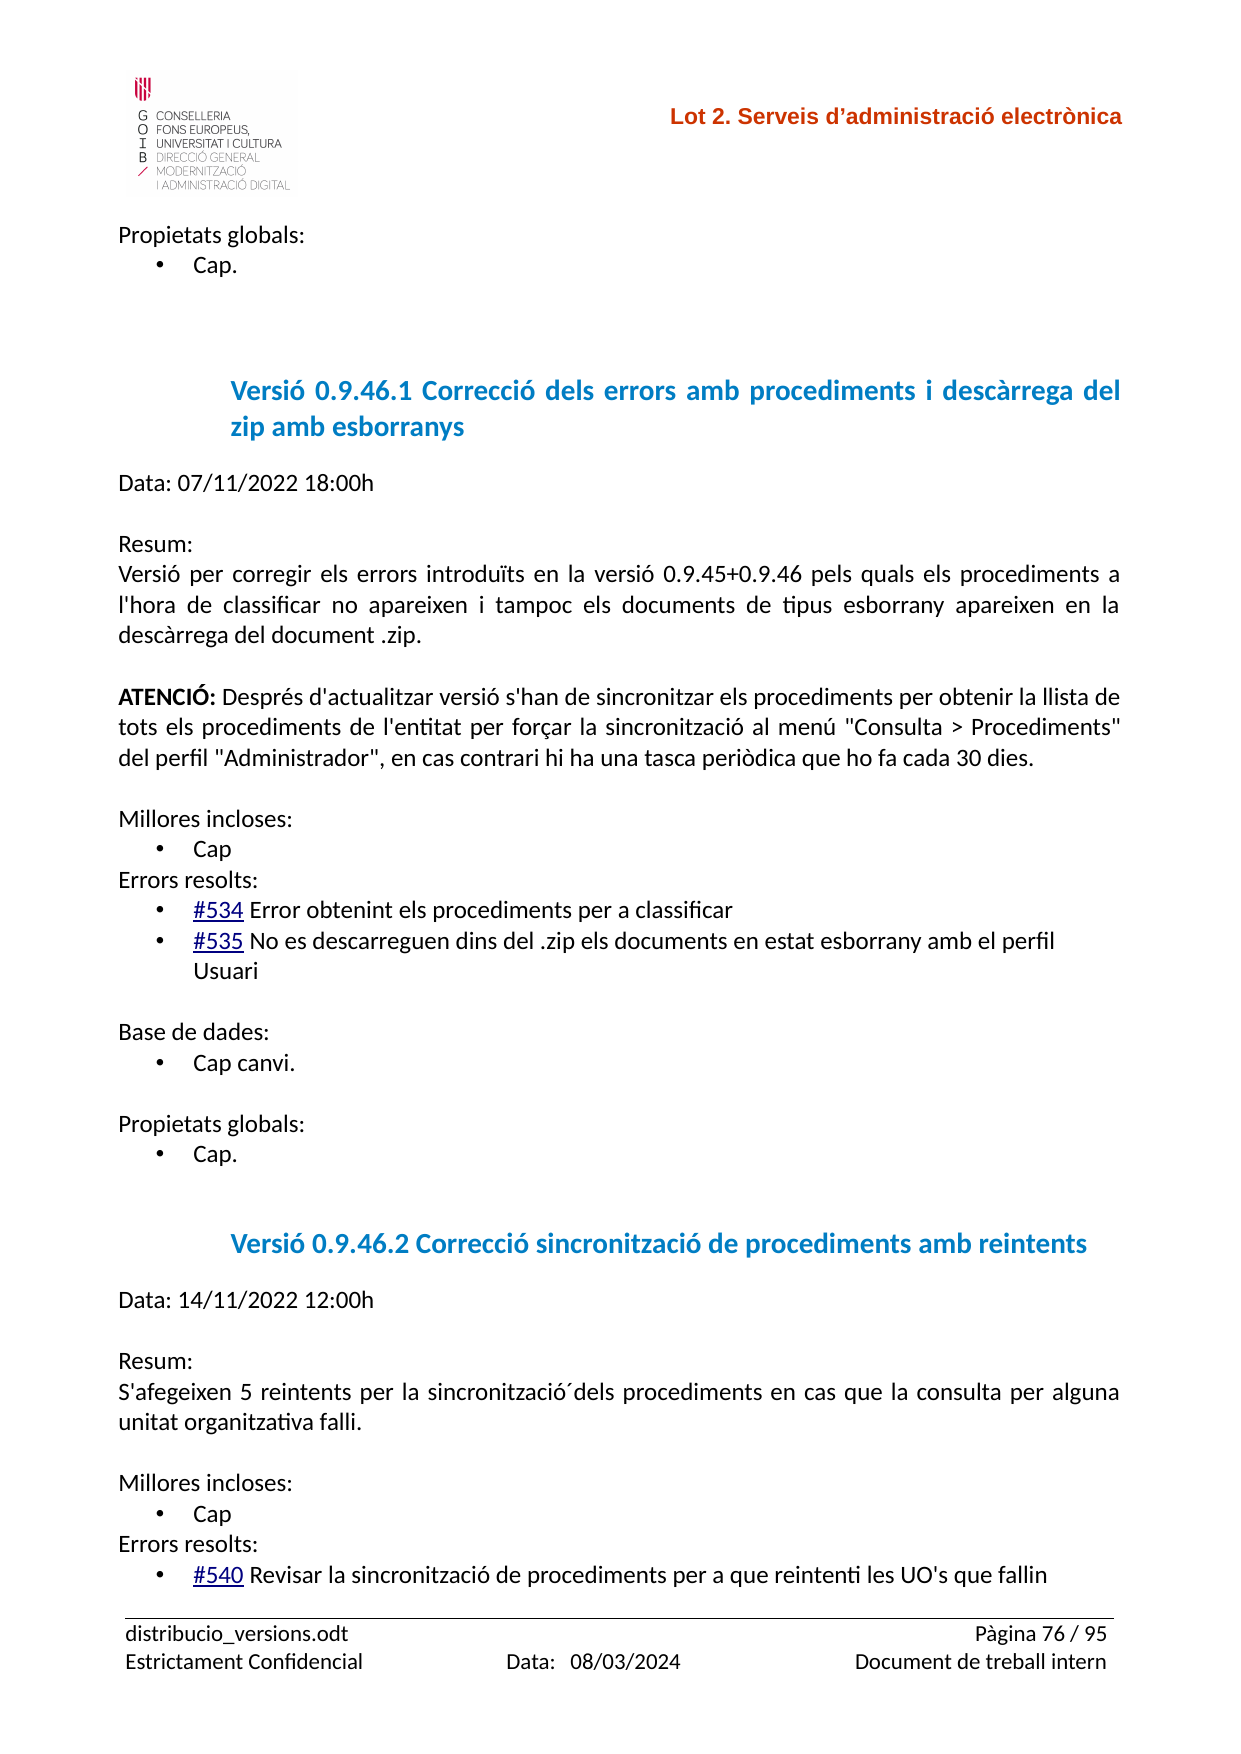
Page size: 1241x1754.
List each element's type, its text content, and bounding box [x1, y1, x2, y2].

text Errors resolts: [118, 864, 1122, 894]
text Propietats globals: [118, 1108, 1122, 1138]
list #535 No es descarreguen dins del .zip els documents en estat esborrany amb el perfil Usuari [156, 925, 1122, 986]
text Propietats globals: [118, 219, 1122, 250]
text Data: 07/11/2022 18:00h [118, 467, 1122, 497]
text ATENCIÓ: Després d'actualitzar versió s'han de sincronitzar els procediments per obtenir la llista de tots els procediments de l'entitat per forçar la sincronització al menú "Consulta > Procediments" del perfil "Administrador", en cas contrari hi ha una tasca periòdica que ho fa cada 30 dies. [118, 681, 1122, 772]
text Millores incloses: [118, 803, 1122, 833]
list Cap. [156, 1138, 1122, 1169]
text Versió per corregir els errors introduïts en la versió 0.9.45+0.9.46 pels quals els procediments a l'hora de classificar no apareixen i tampoc els documents de tipus esborrany apareixen en la descàrrega del document .zip. [118, 558, 1122, 650]
list Cap [156, 833, 1122, 864]
list #534 Error obtenint els procediments per a classificar [156, 894, 1122, 925]
text Data: 14/11/2022 12:00h [118, 1284, 1122, 1315]
text Resum: [118, 1346, 1122, 1376]
list Cap. [156, 250, 1122, 280]
text Errors resolts: [118, 1529, 1122, 1559]
text Base de dades: [118, 1016, 1122, 1047]
text Resum: [118, 528, 1122, 558]
list #540 Revisar la sincronització de procediments per a que reintenti les UO's que fallin [156, 1559, 1122, 1590]
list Cap canvi. [156, 1047, 1122, 1077]
list Cap [156, 1498, 1122, 1529]
subtitle Versió 0.9.46.1 Correcció dels errors amb procediments i descàrrega del zip amb esborranys [153, 372, 1122, 443]
text Millores incloses: [118, 1468, 1122, 1498]
subtitle Versió 0.9.46.2 Correcció sincronització de procediments amb reintents [153, 1225, 1122, 1261]
picture [126, 70, 299, 197]
text S'afegeixen 5 reintents per la sincronització´dels procediments en cas que la consulta per alguna unitat organitzativa falli. [118, 1376, 1122, 1437]
